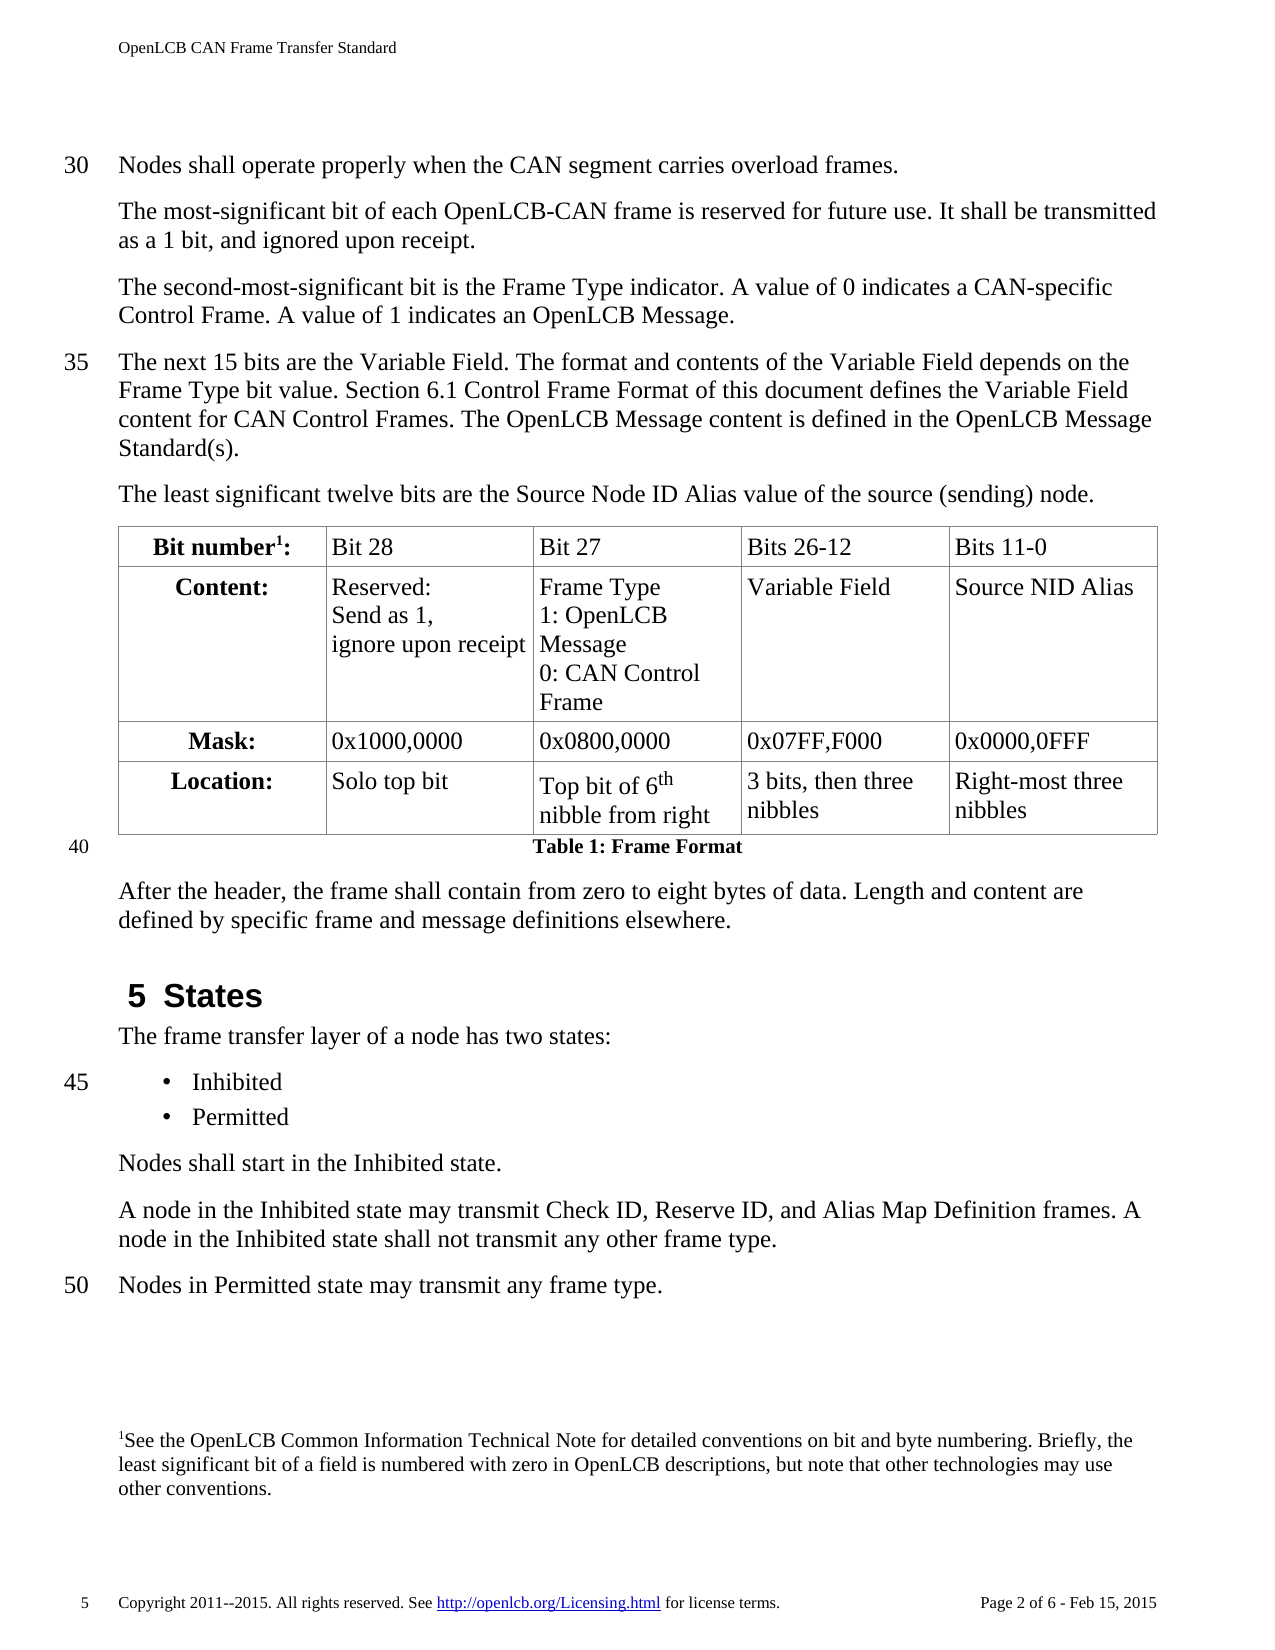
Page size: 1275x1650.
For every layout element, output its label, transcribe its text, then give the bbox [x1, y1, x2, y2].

table_header Bits 26-12 [742, 527, 949, 566]
text The frame transfer layer of a node has two states: [118, 1021, 1157, 1050]
table_cell Location: [119, 762, 326, 834]
text After the header, the frame shall contain from zero to eight bytes of data. Length and content are defined by specific frame and message definitions elsewhere. [118, 876, 1157, 933]
text The most-significant bit of each OpenLCB-CAN frame is reserved for future use. It shall be transmitted as a 1 bit, and ignored upon receipt. [118, 196, 1157, 254]
table_header Bit number: [119, 527, 326, 566]
table_cell Reserved: Send as 1, ignore upon receipt [327, 567, 533, 721]
table_cell Top bit of 6th nibble from right [534, 762, 741, 834]
table_header Bits 11-0 [950, 527, 1157, 566]
table_cell 0x0000,0FFF [950, 722, 1157, 761]
table_header Bit 28 [327, 527, 533, 566]
text Nodes shall operate properly when the CAN segment carries overload frames. [118, 150, 1157, 179]
text Nodes shall start in the Inhibited state. [118, 1148, 1157, 1177]
table_cell Mask: [119, 722, 326, 761]
text The next 15 bits are the Variable Field. The format and contents of the Variable Field depends on the Frame Type bit value. Section 6.1 Control Frame Format of this document defines the Variable Field content for CAN Control Frames. The OpenLCB Message content is defined in the OpenLCB Message Standard(s). [118, 347, 1157, 462]
table_cell Frame Type 1: OpenLCB Message 0: CAN Control Frame [534, 567, 741, 721]
table_cell 0x0800,0000 [534, 722, 741, 761]
table_cell Variable Field [742, 567, 949, 721]
text The least significant twelve bits are the Source Node ID Alias value of the source (sending) node. [118, 479, 1157, 508]
text Nodes in Permitted state may transmit any frame type. [118, 1270, 1157, 1299]
table_header Bit 27 [534, 527, 741, 566]
table_cell Content: [119, 567, 326, 721]
table_cell Source NID Alias [950, 567, 1157, 721]
table_cell Right-most three nibbles [950, 762, 1157, 834]
text Table 1: Frame Format [118, 835, 1157, 858]
list Permitted [162, 1102, 1157, 1131]
subtitle States [118, 976, 1157, 1015]
table_cell 3 bits, then three nibbles [742, 762, 949, 834]
table_cell 0x1000,0000 [327, 722, 533, 761]
text The second-most-significant bit is the Frame Type indicator. A value of 0 indicates a CAN-specific Control Frame. A value of 1 indicates an OpenLCB Message. [118, 272, 1157, 329]
table_cell 0x07FF,F000 [742, 722, 949, 761]
list Inhibited [162, 1067, 1157, 1096]
table_cell Solo top bit [327, 762, 533, 834]
text A node in the Inhibited state may transmit Check ID, Reserve ID, and Alias Map Definition frames. A node in the Inhibited state shall not transmit any other frame type. [118, 1195, 1157, 1252]
